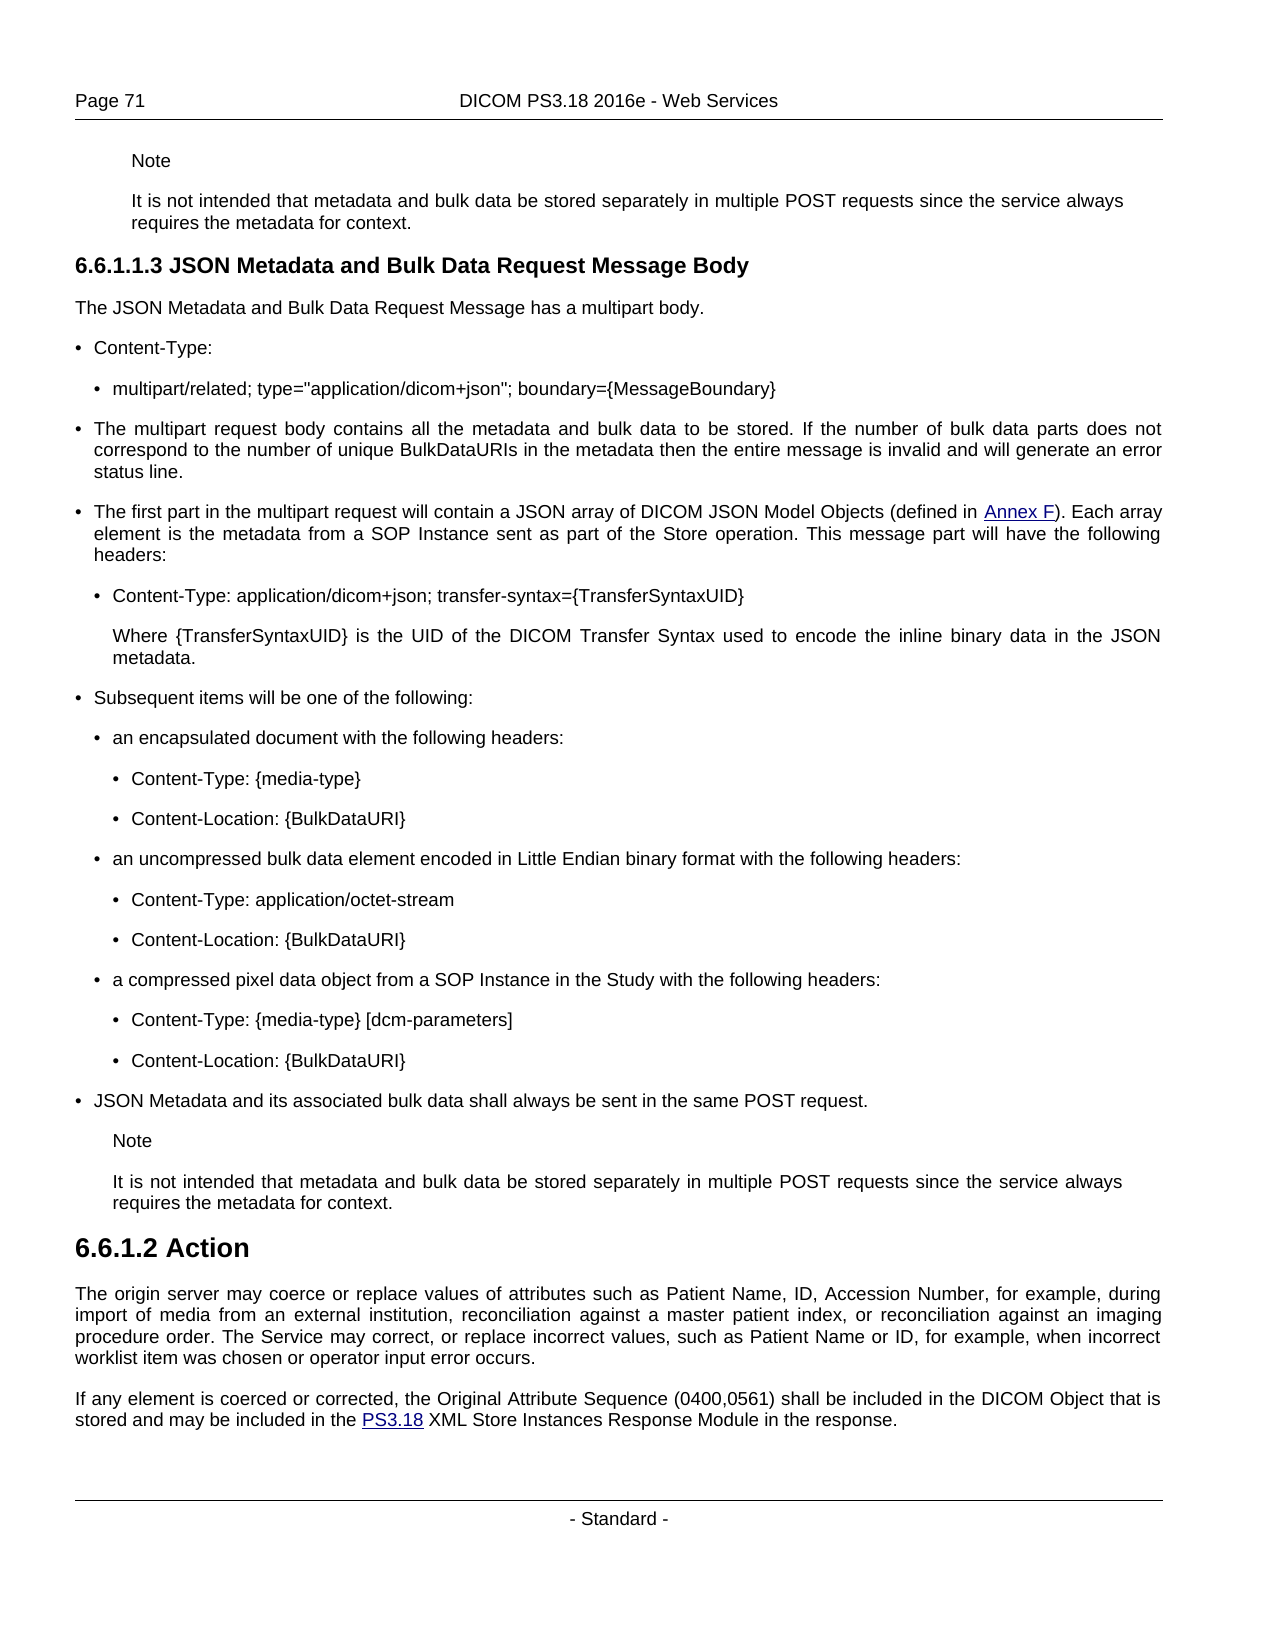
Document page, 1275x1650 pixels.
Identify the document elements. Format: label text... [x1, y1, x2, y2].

text 6.6.1.2 Action [75, 1232, 1162, 1264]
text The origin server may coerce or replace values of attributes such as Patient Name, ID, Accession Number, for example, during import of media from an external institution, reconciliation against a master patient index, or reconciliation against an imaging procedure order. The Service may correct, or replace incorrect values, such as Patient Name or ID, for example, when incorrect worklist item was chosen or operator input error occurs. [75, 1282, 1162, 1369]
list a compressed pixel data object from a SOP Instance in the Study with the following headers: [94, 969, 1162, 991]
list Content-Type: {media-type} [112, 767, 1162, 789]
list Content-Type: application/octet-stream [112, 888, 1162, 910]
text If any element is coerced or corrected, the Original Attribute Sequence (0400,0561) shall be included in the DICOM Object that is stored and may be included in the PS3.18 XML Store Instances Response Module in the response. [75, 1387, 1162, 1431]
text 6.6.1.1.3 JSON Metadata and Bulk Data Request Message Body [75, 252, 1162, 278]
list It is not intended that metadata and bulk data be stored separately in multiple POST requests since the service always requires the metadata for context. [112, 190, 1125, 233]
list an uncompressed bulk data element encoded in Little Endian binary format with the following headers: [94, 848, 1162, 869]
list Content-Location: {BulkDataURI} [112, 1049, 1162, 1071]
list The first part in the multipart request will contain a JSON array of DICOM JSON Model Objects (defined in Annex F). Each array element is the metadata from a SOP Instance sent as part of the Store operation. This message part will have the following headers: [75, 501, 1162, 566]
list Content-Type: application/dicom+json; transfer-syntax={TransferSyntaxUID} [94, 584, 1162, 606]
list Content-Location: {BulkDataURI} [112, 929, 1162, 950]
list an encapsulated document with the following headers: [94, 727, 1162, 749]
text Note [112, 1130, 1125, 1152]
list Content-Type: {media-type} [dcm-parameters] [112, 1009, 1162, 1031]
text The JSON Metadata and Bulk Data Request Message has a multipart body. [75, 297, 1162, 318]
list Content-Location: {BulkDataURI} [112, 808, 1162, 829]
list Where {TransferSyntaxUID} is the UID of the DICOM Transfer Syntax used to encode the inline binary data in the JSON metadata. [94, 625, 1162, 668]
text It is not intended that metadata and bulk data be stored separately in multiple POST requests since the service always requires the metadata for context. [112, 1171, 1125, 1214]
list Note [112, 150, 1125, 172]
list The multipart request body contains all the metadata and bulk data to be stored. If the number of bulk data parts does not correspond to the number of unique BulkDataURIs in the metadata then the entire message is invalid and will generate an error status line. [75, 418, 1162, 482]
list JSON Metadata and its associated bulk data shall always be sent in the same POST request. [75, 1090, 1162, 1111]
list multipart/related; type="application/dicom+json"; boundary={MessageBoundary} [94, 377, 1162, 399]
list Content-Type: [75, 337, 1162, 359]
list Subsequent items will be one of the following: [75, 687, 1162, 708]
